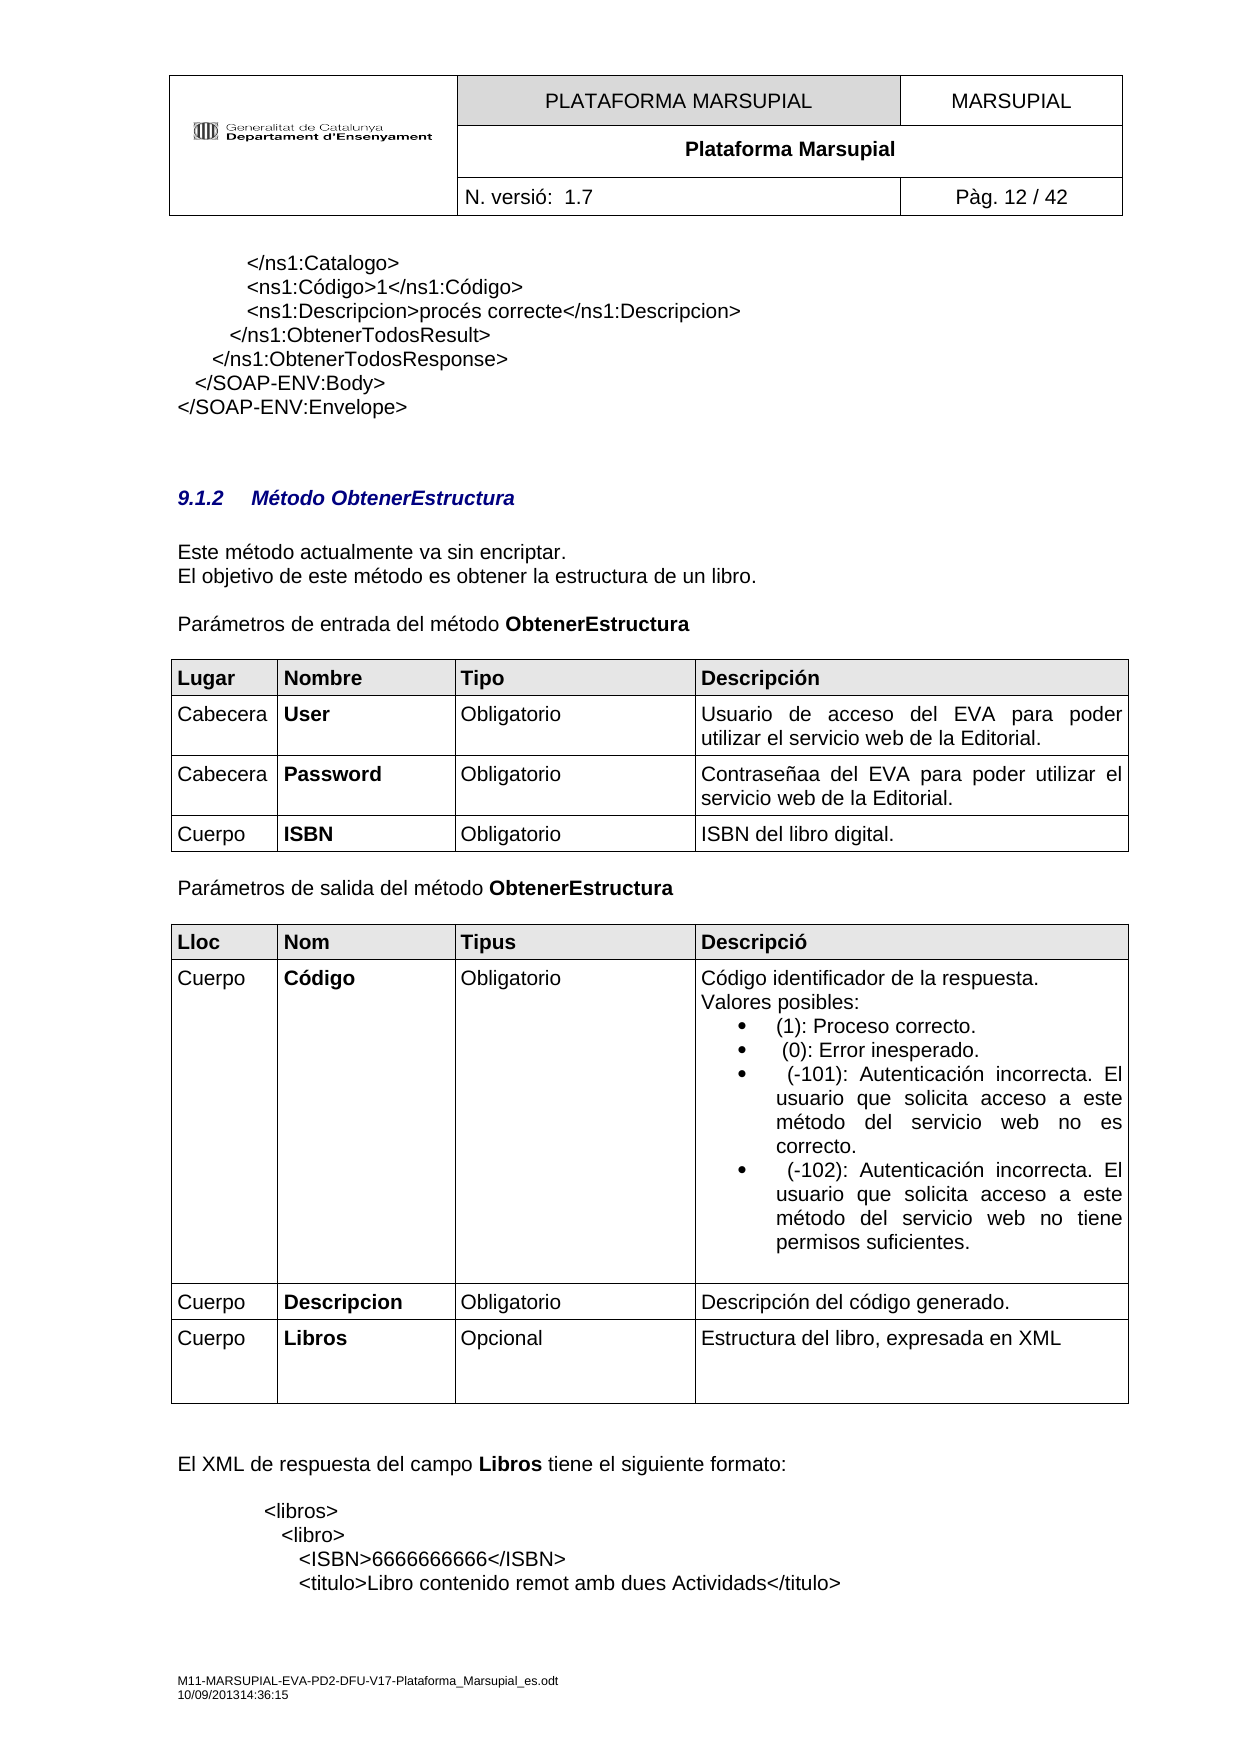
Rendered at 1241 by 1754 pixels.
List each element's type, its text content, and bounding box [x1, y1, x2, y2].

table_cell ISBN del libro digital. [696, 816, 1128, 851]
table_cell Cabecera [172, 756, 277, 815]
text Parámetros de entrada del método ObtenerEstructura [177, 611, 1122, 635]
table_cell Descripción del código generado. [696, 1284, 1128, 1319]
table_header Nombre [278, 660, 455, 695]
table_header Tipus [456, 925, 695, 959]
table_cell Cuerpo [172, 816, 277, 851]
table_cell Descripcion [278, 1284, 455, 1319]
table_cell Libros [278, 1320, 455, 1403]
table_cell Código [278, 960, 455, 1283]
table_cell Obligatorio [456, 816, 695, 851]
table_header Descripció [696, 925, 1128, 959]
text </SOAP-ENV:Envelope> [177, 395, 1122, 419]
text </ns1:ObtenerTodosResult> [177, 323, 1122, 347]
text </ns1:ObtenerTodosResponse> [177, 347, 1122, 371]
text <libro> [177, 1523, 1122, 1547]
table_cell Obligatorio [456, 696, 695, 755]
table_header Lloc [172, 925, 277, 959]
table_header Nom [278, 925, 455, 959]
text <ns1:Código>1</ns1:Código> [177, 275, 1122, 299]
table_cell Cabecera [172, 696, 277, 755]
table_cell Estructura del libro, expresada en XML [696, 1320, 1128, 1403]
table_cell ISBN [278, 816, 455, 851]
table_header Descripción [696, 660, 1128, 695]
text </ns1:Catalogo> [177, 251, 1122, 275]
text <ISBN>6666666666</ISBN> [177, 1547, 1122, 1571]
table_cell Opcional [456, 1320, 695, 1403]
table_cell Obligatorio [456, 1284, 695, 1319]
text <titulo>Libro contenido remot amb dues Actividads</titulo> [177, 1571, 1122, 1595]
table_header Lugar [172, 660, 277, 695]
text El objetivo de este método es obtener la estructura de un libro. [177, 563, 1122, 587]
table_cell Password [278, 756, 455, 815]
text <libros> [177, 1499, 1122, 1523]
table_header Tipo [456, 660, 695, 695]
text Este método actualmente va sin encriptar. [177, 539, 1122, 563]
text </SOAP-ENV:Body> [177, 371, 1122, 395]
table_cell Cuerpo [172, 1284, 277, 1319]
table_cell Usuario de acceso del EVA para poder utilizar el servicio web de la Editorial. [696, 696, 1128, 755]
table_cell Obligatorio [456, 756, 695, 815]
text <ns1:Descripcion>procés correcte</ns1:Descripcion> [177, 299, 1122, 323]
table_cell Contraseñaa del EVA para poder utilizar el servicio web de la Editorial. [696, 756, 1128, 815]
table_cell Cuerpo [172, 1320, 277, 1403]
text Parámetros de salida del método ObtenerEstructura [177, 876, 1122, 899]
table_cell Código identificador de la respuesta. Valores posibles: (1): Proceso correcto. (0): Error inesperado. (-101): Autenticación incorrecta. El usuario que solicita acceso a este método del servicio web no es correcto. (-102): Autenticación incorrecta. El usuario que solicita acceso a este método del servicio web no tiene permisos suficientes. [696, 960, 1128, 1283]
subtitle Método ObtenerEstructura [177, 485, 1122, 509]
table_cell Obligatorio [456, 960, 695, 1283]
text El XML de respuesta del campo Libros tiene el siguiente formato: [177, 1451, 1122, 1475]
table_cell Cuerpo [172, 960, 277, 1283]
table_cell User [278, 696, 455, 755]
